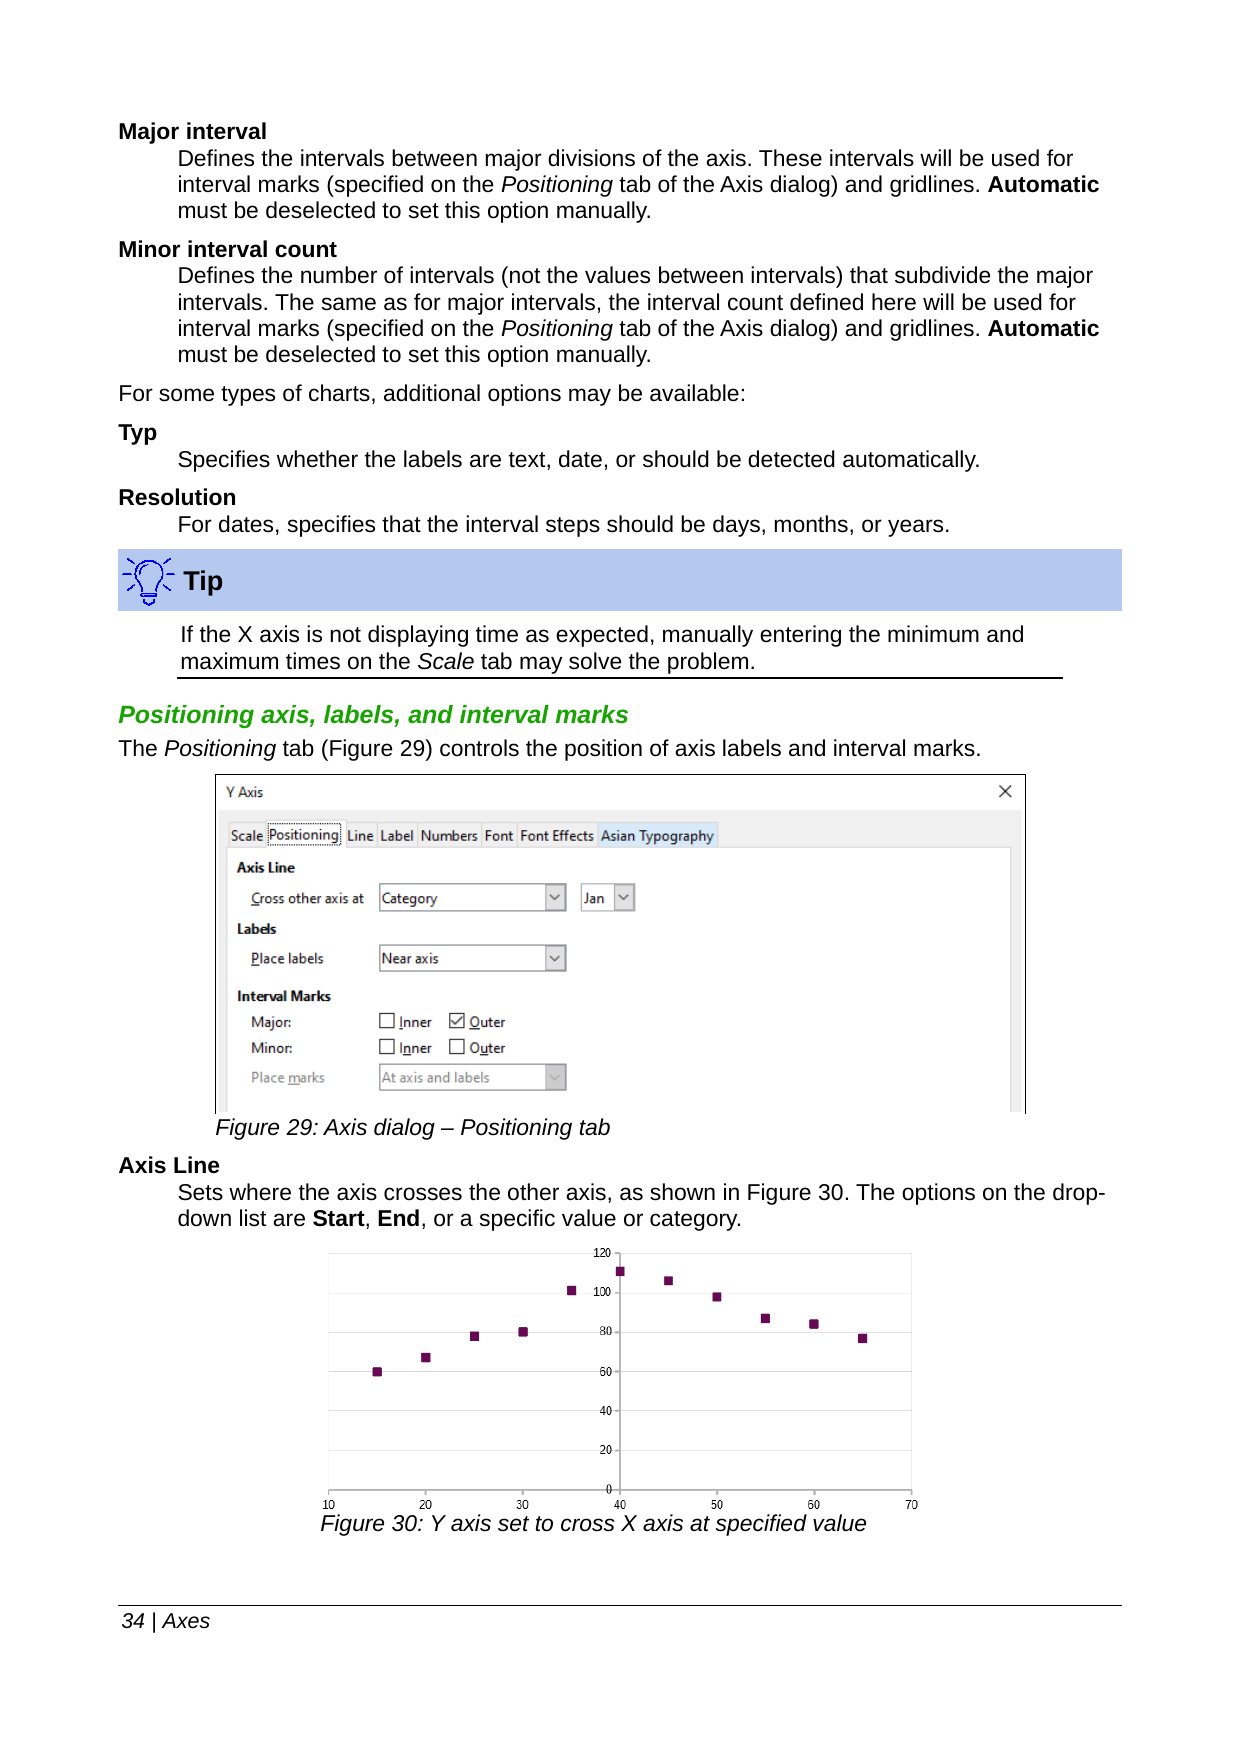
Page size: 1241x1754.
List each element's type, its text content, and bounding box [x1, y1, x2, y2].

text Major interval [118, 118, 1122, 144]
text Resolution [118, 484, 1122, 511]
text Axis Line [118, 1152, 1122, 1179]
picture [119, 550, 179, 610]
text The Positioning tab (Figure 29) controls the position of axis labels and interval marks. [118, 735, 1122, 761]
text If the X axis is not displaying time as expected, manually entering the minimum and maximum times on the Scale tab may solve the problem. [177, 618, 1063, 677]
text Defines the intervals between major divisions of the axis. These intervals will be used for interval marks (specified on the Positioning tab of the Axis dialog) and gridlines. Automatic must be deselected to set this option manually. [177, 144, 1122, 223]
text Figure 30: Y axis set to cross X axis at specified value [320, 1510, 920, 1536]
picture [218, 776, 1022, 1112]
subtitle Positioning axis, labels, and interval marks [118, 700, 1122, 729]
subtitle Tip [118, 549, 1122, 611]
picture [320, 1243, 921, 1510]
text Defines the number of intervals (not the values between intervals) that subdivide the major intervals. The same as for major intervals, the interval count defined here will be used for interval marks (specified on the Positioning tab of the Axis dialog) and gridlines. Automatic must be deselected to set this option manually. [177, 262, 1122, 368]
text For some types of charts, additional options may be available: [118, 380, 1122, 407]
text Minor interval count [118, 236, 1122, 262]
text Figure 29: Axis dialog – Positioning tab [215, 1112, 1025, 1140]
text Sets where the axis crosses the other axis, as shown in Figure 30. The options on the drop-down list are Start, End, or a specific value or category. [177, 1179, 1122, 1231]
text For dates, specifies that the interval steps should be days, months, or years. [177, 511, 1122, 537]
text Specifies whether the labels are text, date, or should be detected automatically. [177, 446, 1122, 472]
text Typ [118, 419, 1122, 446]
